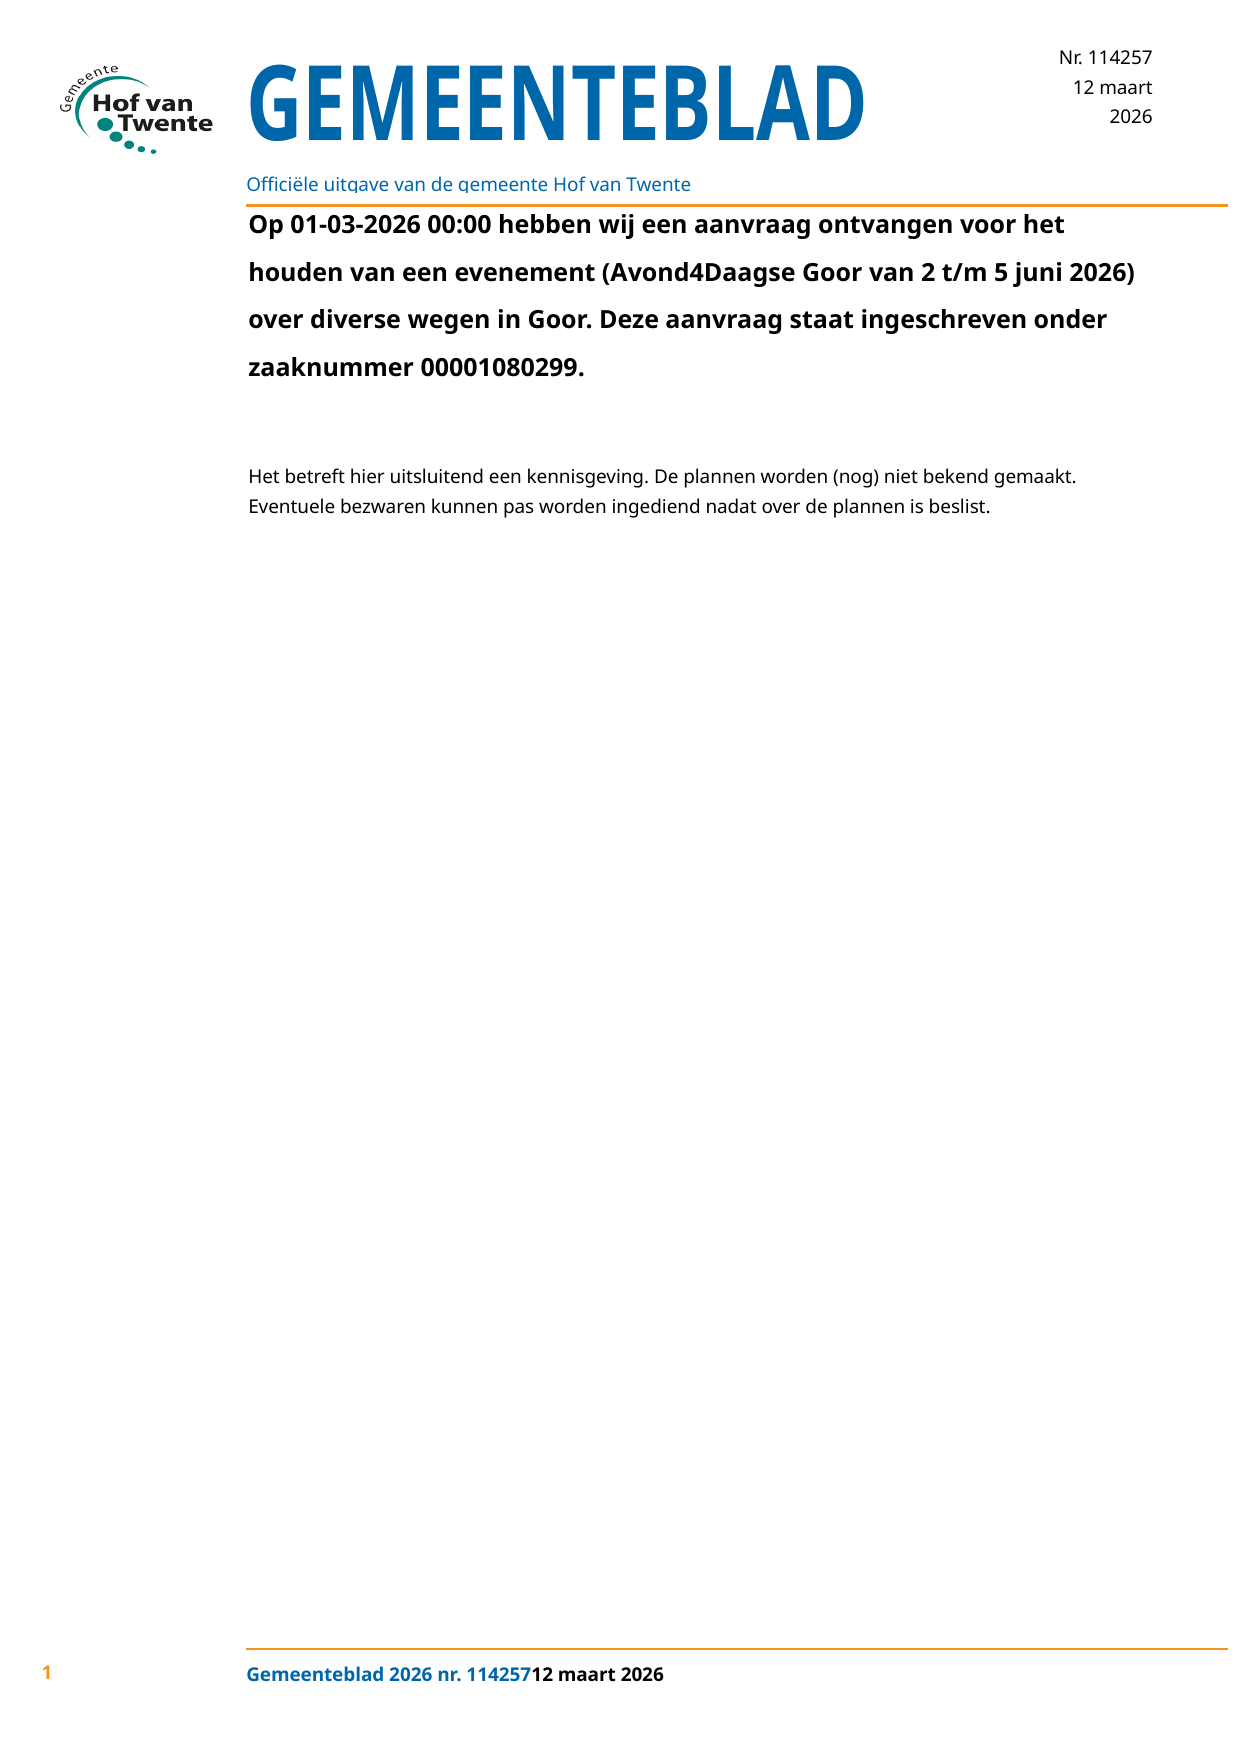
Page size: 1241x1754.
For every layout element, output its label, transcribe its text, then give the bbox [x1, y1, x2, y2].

picture [41, 47, 231, 172]
text Het betreft hier uitsluitend een kennisgeving. De plannen worden (nog) niet bekend gemaakt. Eventuele bezwaren kunnen pas worden ingediend nadat over de plannen is beslist. [248, 463, 1152, 519]
text Op 01-03-2026 00:00 hebben wij een aanvraag ontvangen voor het houden van een evenement (Avond4Daagse Goor van 2 t/m 5 juni 2026) over diverse wegen in Goor. Deze aanvraag staat ingeschreven onder zaaknummer 00001080299. [248, 207, 1152, 384]
